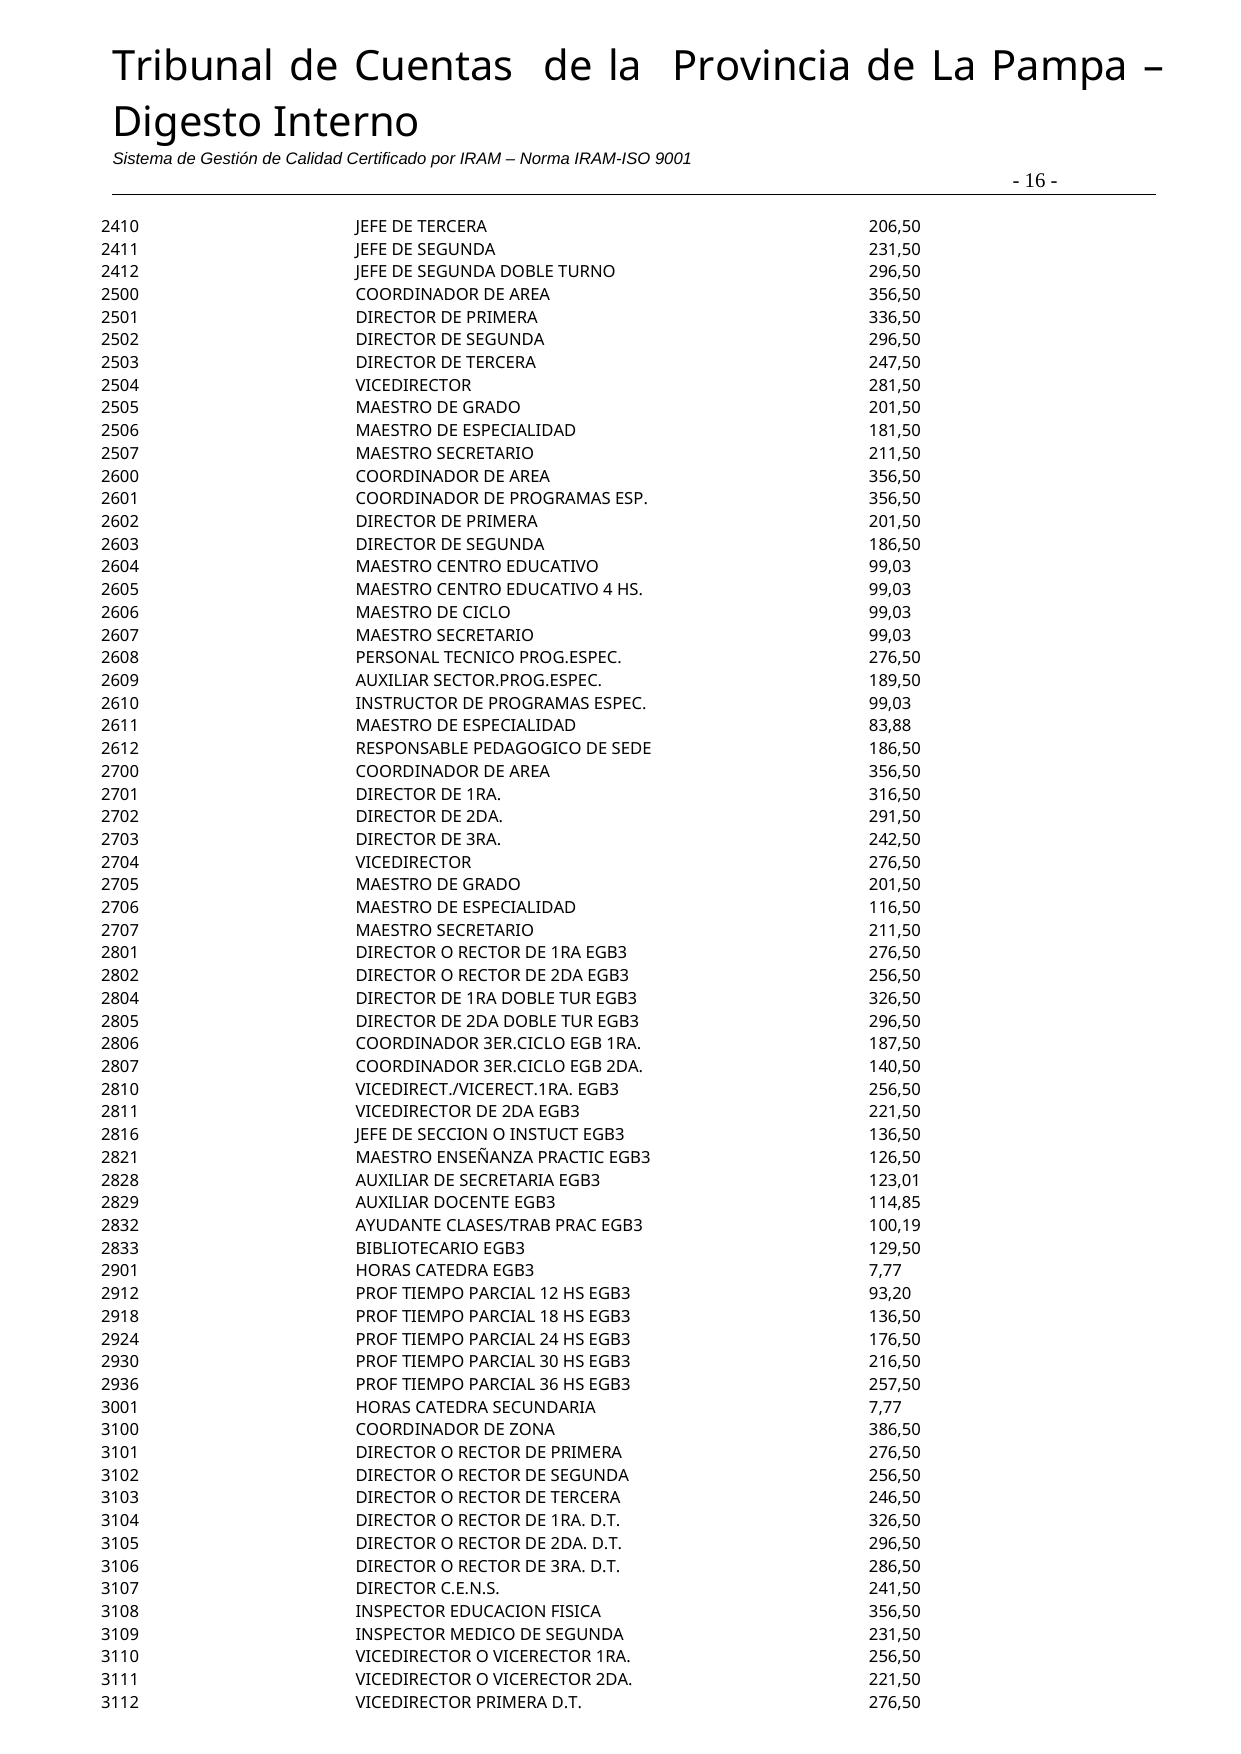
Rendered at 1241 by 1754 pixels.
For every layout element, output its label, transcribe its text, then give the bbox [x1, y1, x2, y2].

table_cell DIRECTOR DE 2DA. [344, 805, 857, 828]
table_cell 256,50 [858, 964, 1129, 987]
table_cell 386,50 [858, 1418, 1129, 1441]
table_cell VICEDIRECTOR O VICERECTOR 1RA. [344, 1645, 857, 1668]
table_cell 140,50 [858, 1055, 1129, 1077]
table_cell 2918 [90, 1305, 344, 1327]
table_cell 2502 [90, 328, 344, 351]
table_cell 2603 [90, 533, 344, 555]
table_cell 296,50 [858, 260, 1129, 283]
table_cell 231,50 [858, 237, 1129, 260]
table_cell 126,50 [858, 1146, 1129, 1168]
table_cell RESPONSABLE PEDAGOGICO DE SEDE [344, 737, 857, 759]
table_cell 3105 [90, 1532, 344, 1554]
table_cell DIRECTOR O RECTOR DE 3RA. D.T. [344, 1554, 857, 1577]
table_cell MAESTRO ENSEÑANZA PRACTIC EGB3 [344, 1146, 857, 1168]
table_cell 296,50 [858, 328, 1129, 351]
table_cell DIRECTOR O RECTOR DE SEGUNDA [344, 1464, 857, 1486]
table_cell 2930 [90, 1350, 344, 1373]
table_cell 356,50 [858, 283, 1129, 305]
table_cell 2608 [90, 646, 344, 669]
table_cell 356,50 [858, 760, 1129, 782]
table_cell HORAS CATEDRA EGB3 [344, 1259, 857, 1282]
table_cell DIRECTOR O RECTOR DE 2DA EGB3 [344, 964, 857, 987]
table_cell VICEDIRECTOR [344, 374, 857, 396]
table_cell 296,50 [858, 1009, 1129, 1032]
table_cell 286,50 [858, 1554, 1129, 1577]
table_cell 2503 [90, 351, 344, 373]
table_cell DIRECTOR DE 3RA. [344, 828, 857, 850]
table_cell 336,50 [858, 305, 1129, 328]
table_cell 2810 [90, 1078, 344, 1100]
table_cell 2605 [90, 578, 344, 601]
table_cell PERSONAL TECNICO PROG.ESPEC. [344, 646, 857, 669]
table_cell MAESTRO DE ESPECIALIDAD [344, 714, 857, 737]
table_cell 291,50 [858, 805, 1129, 828]
table_cell 2412 [90, 260, 344, 283]
table_cell COORDINADOR DE AREA [344, 464, 857, 487]
table_cell PROF TIEMPO PARCIAL 18 HS EGB3 [344, 1305, 857, 1327]
table_cell 2832 [90, 1214, 344, 1236]
table_cell 2705 [90, 873, 344, 896]
table_cell 2706 [90, 896, 344, 918]
table_cell 186,50 [858, 533, 1129, 555]
table_cell 7,77 [858, 1395, 1129, 1418]
table_cell DIRECTOR O RECTOR DE 2DA. D.T. [344, 1532, 857, 1554]
table_cell 201,50 [858, 510, 1129, 532]
table_cell AUXILIAR DOCENTE EGB3 [344, 1191, 857, 1214]
table_cell 281,50 [858, 374, 1129, 396]
table_cell 2829 [90, 1191, 344, 1214]
table_cell 2601 [90, 487, 344, 510]
table_cell COORDINADOR 3ER.CICLO EGB 2DA. [344, 1055, 857, 1077]
table_cell 3108 [90, 1600, 344, 1622]
table_cell AUXILIAR SECTOR.PROG.ESPEC. [344, 669, 857, 691]
table_cell 186,50 [858, 737, 1129, 759]
table_cell 201,50 [858, 396, 1129, 419]
table_cell 2811 [90, 1100, 344, 1123]
table_cell 99,03 [858, 691, 1129, 714]
table_cell 211,50 [858, 442, 1129, 464]
table_cell 257,50 [858, 1373, 1129, 1395]
table_cell 326,50 [858, 1509, 1129, 1532]
table_cell VICEDIRECTOR O VICERECTOR 2DA. [344, 1668, 857, 1691]
table_cell 276,50 [858, 1691, 1129, 1713]
table_cell 256,50 [858, 1464, 1129, 1486]
table_cell 241,50 [858, 1577, 1129, 1600]
table_cell MAESTRO SECRETARIO [344, 442, 857, 464]
table_cell DIRECTOR DE TERCERA [344, 351, 857, 373]
table_cell DIRECTOR DE SEGUNDA [344, 533, 857, 555]
table_cell 136,50 [858, 1123, 1129, 1146]
table_cell 221,50 [858, 1668, 1129, 1691]
table_cell 3101 [90, 1441, 344, 1463]
table_cell 2828 [90, 1168, 344, 1191]
table_cell 2507 [90, 442, 344, 464]
table_cell 2500 [90, 283, 344, 305]
table_cell PROF TIEMPO PARCIAL 24 HS EGB3 [344, 1327, 857, 1350]
table_header MAESTRO SECRETARIO [344, 623, 857, 646]
table_cell 2802 [90, 964, 344, 987]
table_cell 3109 [90, 1623, 344, 1645]
table_cell 276,50 [858, 850, 1129, 873]
table_cell 136,50 [858, 1305, 1129, 1327]
table_cell 2505 [90, 396, 344, 419]
table_cell DIRECTOR DE PRIMERA [344, 305, 857, 328]
table_cell AUXILIAR DE SECRETARIA EGB3 [344, 1168, 857, 1191]
table_cell 3110 [90, 1645, 344, 1668]
table_cell 2924 [90, 1327, 344, 1350]
table_cell 2611 [90, 714, 344, 737]
table_cell 356,50 [858, 1600, 1129, 1622]
table_cell DIRECTOR DE 1RA DOBLE TUR EGB3 [344, 987, 857, 1009]
table_cell 256,50 [858, 1645, 1129, 1668]
table_cell JEFE DE SEGUNDA [344, 237, 857, 260]
table_cell COORDINADOR DE AREA [344, 760, 857, 782]
table_cell 114,85 [858, 1191, 1129, 1214]
table_cell VICEDIRECTOR PRIMERA D.T. [344, 1691, 857, 1713]
table_cell 176,50 [858, 1327, 1129, 1350]
table_cell 216,50 [858, 1350, 1129, 1373]
table_cell 189,50 [858, 669, 1129, 691]
table_cell MAESTRO SECRETARIO [344, 919, 857, 941]
table_cell DIRECTOR O RECTOR DE TERCERA [344, 1486, 857, 1509]
table_cell 356,50 [858, 464, 1129, 487]
table_cell 100,19 [858, 1214, 1129, 1236]
table_cell 2606 [90, 601, 344, 623]
table_cell BIBLIOTECARIO EGB3 [344, 1236, 857, 1259]
table_cell 211,50 [858, 919, 1129, 941]
table_cell 2506 [90, 419, 344, 442]
table_cell COORDINADOR DE AREA [344, 283, 857, 305]
table_cell INSPECTOR MEDICO DE SEGUNDA [344, 1623, 857, 1645]
table_cell 247,50 [858, 351, 1129, 373]
table_cell 2504 [90, 374, 344, 396]
table_cell MAESTRO DE GRADO [344, 396, 857, 419]
table_cell PROF TIEMPO PARCIAL 12 HS EGB3 [344, 1282, 857, 1304]
table_cell 3106 [90, 1554, 344, 1577]
table_cell 2806 [90, 1032, 344, 1055]
table_cell VICEDIRECTOR [344, 850, 857, 873]
table_cell 316,50 [858, 782, 1129, 805]
table_cell INSTRUCTOR DE PROGRAMAS ESPEC. [344, 691, 857, 714]
table_cell 2807 [90, 1055, 344, 1077]
table_cell MAESTRO DE ESPECIALIDAD [344, 419, 857, 442]
table_cell 2600 [90, 464, 344, 487]
table_cell 2700 [90, 760, 344, 782]
table_cell 326,50 [858, 987, 1129, 1009]
table_cell 2805 [90, 1009, 344, 1032]
table_header 2607 [90, 623, 344, 646]
table_cell 2704 [90, 850, 344, 873]
table_header 99,03 [858, 623, 1129, 646]
table_cell DIRECTOR C.E.N.S. [344, 1577, 857, 1600]
table_cell DIRECTOR O RECTOR DE PRIMERA [344, 1441, 857, 1463]
table_cell VICEDIRECTOR DE 2DA EGB3 [344, 1100, 857, 1123]
table_cell 231,50 [858, 1623, 1129, 1645]
table_cell 276,50 [858, 1441, 1129, 1463]
table_cell COORDINADOR DE PROGRAMAS ESP. [344, 487, 857, 510]
table_cell 2609 [90, 669, 344, 691]
table_cell 2804 [90, 987, 344, 1009]
table_cell COORDINADOR 3ER.CICLO EGB 1RA. [344, 1032, 857, 1055]
table_cell 129,50 [858, 1236, 1129, 1259]
table_cell PROF TIEMPO PARCIAL 30 HS EGB3 [344, 1350, 857, 1373]
table_cell MAESTRO DE ESPECIALIDAD [344, 896, 857, 918]
table_cell 2821 [90, 1146, 344, 1168]
table_cell INSPECTOR EDUCACION FISICA [344, 1600, 857, 1622]
table_cell 276,50 [858, 646, 1129, 669]
table_cell PROF TIEMPO PARCIAL 36 HS EGB3 [344, 1373, 857, 1395]
table_cell 93,20 [858, 1282, 1129, 1304]
table_cell 201,50 [858, 873, 1129, 896]
table_cell 181,50 [858, 419, 1129, 442]
table_cell 276,50 [858, 941, 1129, 964]
table_cell 256,50 [858, 1078, 1129, 1100]
table_cell 187,50 [858, 1032, 1129, 1055]
table_cell AYUDANTE CLASES/TRAB PRAC EGB3 [344, 1214, 857, 1236]
table_cell 83,88 [858, 714, 1129, 737]
table_cell 2901 [90, 1259, 344, 1282]
table_cell 221,50 [858, 1100, 1129, 1123]
table_cell 2604 [90, 555, 344, 578]
table_cell 356,50 [858, 487, 1129, 510]
table_cell DIRECTOR DE 1RA. [344, 782, 857, 805]
table_cell 2612 [90, 737, 344, 759]
table_cell DIRECTOR O RECTOR DE 1RA. D.T. [344, 1509, 857, 1532]
table_cell 2501 [90, 305, 344, 328]
table_cell MAESTRO DE GRADO [344, 873, 857, 896]
table_cell MAESTRO CENTRO EDUCATIVO 4 HS. [344, 578, 857, 601]
table_cell DIRECTOR O RECTOR DE 1RA EGB3 [344, 941, 857, 964]
table_cell 2707 [90, 919, 344, 941]
table_cell 3103 [90, 1486, 344, 1509]
table_cell 246,50 [858, 1486, 1129, 1509]
table_cell VICEDIRECT./VICERECT.1RA. EGB3 [344, 1078, 857, 1100]
table_cell 3102 [90, 1464, 344, 1486]
table_cell 296,50 [858, 1532, 1129, 1554]
table_cell 123,01 [858, 1168, 1129, 1191]
table_cell 2801 [90, 941, 344, 964]
table_cell 2936 [90, 1373, 344, 1395]
table_cell JEFE DE SECCION O INSTUCT EGB3 [344, 1123, 857, 1146]
table_cell 2833 [90, 1236, 344, 1259]
table_cell 2610 [90, 691, 344, 714]
table_cell DIRECTOR DE 2DA DOBLE TUR EGB3 [344, 1009, 857, 1032]
table_cell DIRECTOR DE SEGUNDA [344, 328, 857, 351]
table_cell 2602 [90, 510, 344, 532]
table_cell 2701 [90, 782, 344, 805]
table_cell JEFE DE SEGUNDA DOBLE TURNO [344, 260, 857, 283]
table_cell 3001 [90, 1395, 344, 1418]
table_cell 3107 [90, 1577, 344, 1600]
table_cell JEFE DE TERCERA [344, 215, 857, 237]
table_cell COORDINADOR DE ZONA [344, 1418, 857, 1441]
table_cell 99,03 [858, 555, 1129, 578]
table_cell 99,03 [858, 601, 1129, 623]
table_cell HORAS CATEDRA SECUNDARIA [344, 1395, 857, 1418]
table_cell 2702 [90, 805, 344, 828]
table_cell 206,50 [858, 215, 1129, 237]
table_cell MAESTRO DE CICLO [344, 601, 857, 623]
table_cell 2411 [90, 237, 344, 260]
table_cell 2912 [90, 1282, 344, 1304]
table_cell DIRECTOR DE PRIMERA [344, 510, 857, 532]
table_cell 242,50 [858, 828, 1129, 850]
table_cell 3111 [90, 1668, 344, 1691]
table_cell 2410 [90, 215, 344, 237]
table_cell 116,50 [858, 896, 1129, 918]
table_cell MAESTRO CENTRO EDUCATIVO [344, 555, 857, 578]
table_cell 99,03 [858, 578, 1129, 601]
table_cell 7,77 [858, 1259, 1129, 1282]
table_cell 3104 [90, 1509, 344, 1532]
table_cell 3100 [90, 1418, 344, 1441]
table_cell 2816 [90, 1123, 344, 1146]
table_cell 3112 [90, 1691, 344, 1713]
table_cell 2703 [90, 828, 344, 850]
